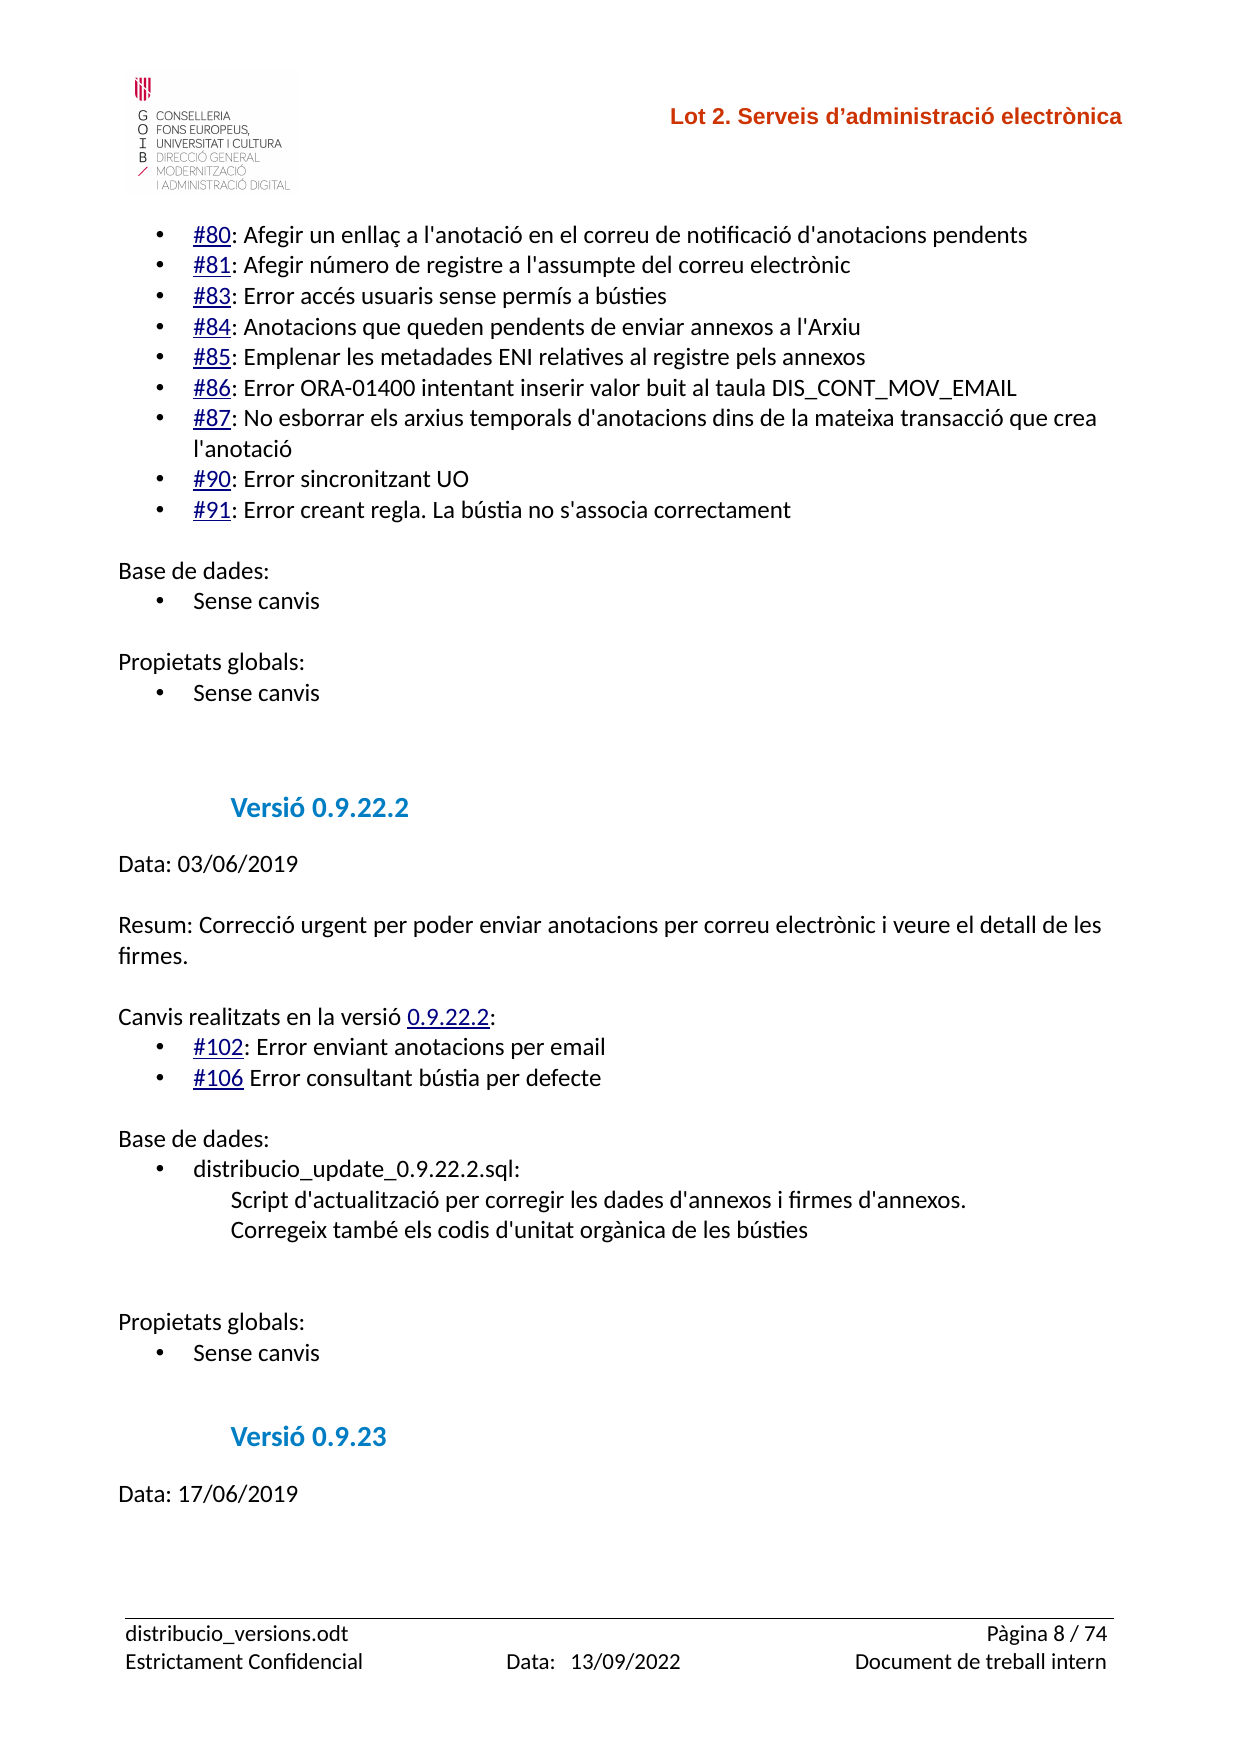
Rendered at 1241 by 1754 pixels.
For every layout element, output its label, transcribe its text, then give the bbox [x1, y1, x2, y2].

list Sense canvis [156, 677, 1122, 707]
subtitle Versió 0.9.22.2 [153, 789, 1122, 825]
text Resum: Correcció urgent per poder enviar anotacions per correu electrònic i veure el detall de les firmes. [118, 909, 1122, 971]
text Data: 17/06/2019 [118, 1478, 1122, 1508]
list #84: Anotacions que queden pendents de enviar annexos a l'Arxiu [156, 311, 1122, 341]
list Sense canvis [156, 1337, 1122, 1367]
list #85: Emplenar les metadades ENI relatives al registre pels annexos [156, 341, 1122, 372]
list #90: Error sincronitzant UO [156, 463, 1122, 494]
list #86: Error ORA-01400 intentant inserir valor buit al taula DIS_CONT_MOV_EMAIL [156, 372, 1122, 402]
list #83: Error accés usuaris sense permís a bústies [156, 280, 1122, 311]
list #81: Afegir número de registre a l'assumpte del correu electrònic [156, 250, 1122, 280]
list Sense canvis [156, 585, 1122, 616]
list #80: Afegir un enllaç a l'anotació en el correu de notificació d'anotacions pendents [156, 219, 1122, 250]
picture [126, 70, 299, 197]
list Corregeix també els codis d'unitat orgànica de les bústies [193, 1215, 1122, 1245]
list #106 Error consultant bústia per defecte [156, 1062, 1122, 1093]
list distribucio_update_0.9.22.2.sql: [156, 1154, 1122, 1184]
list Script d'actualització per corregir les dades d'annexos i firmes d'annexos. [193, 1184, 1122, 1215]
subtitle Versió 0.9.23 [153, 1418, 1122, 1454]
list #91: Error creant regla. La bústia no s'associa correctament [156, 494, 1122, 524]
text Propietats globals: [118, 1306, 1122, 1337]
text Data: 03/06/2019 [118, 848, 1122, 879]
list #87: No esborrar els arxius temporals d'anotacions dins de la mateixa transacció que crea l'anotació [156, 402, 1122, 463]
text Canvis realitzats en la versió 0.9.22.2: [118, 1001, 1122, 1032]
text Base de dades: [118, 1123, 1122, 1154]
text Base de dades: [118, 555, 1122, 585]
text Propietats globals: [118, 646, 1122, 677]
list #102: Error enviant anotacions per email [156, 1032, 1122, 1062]
